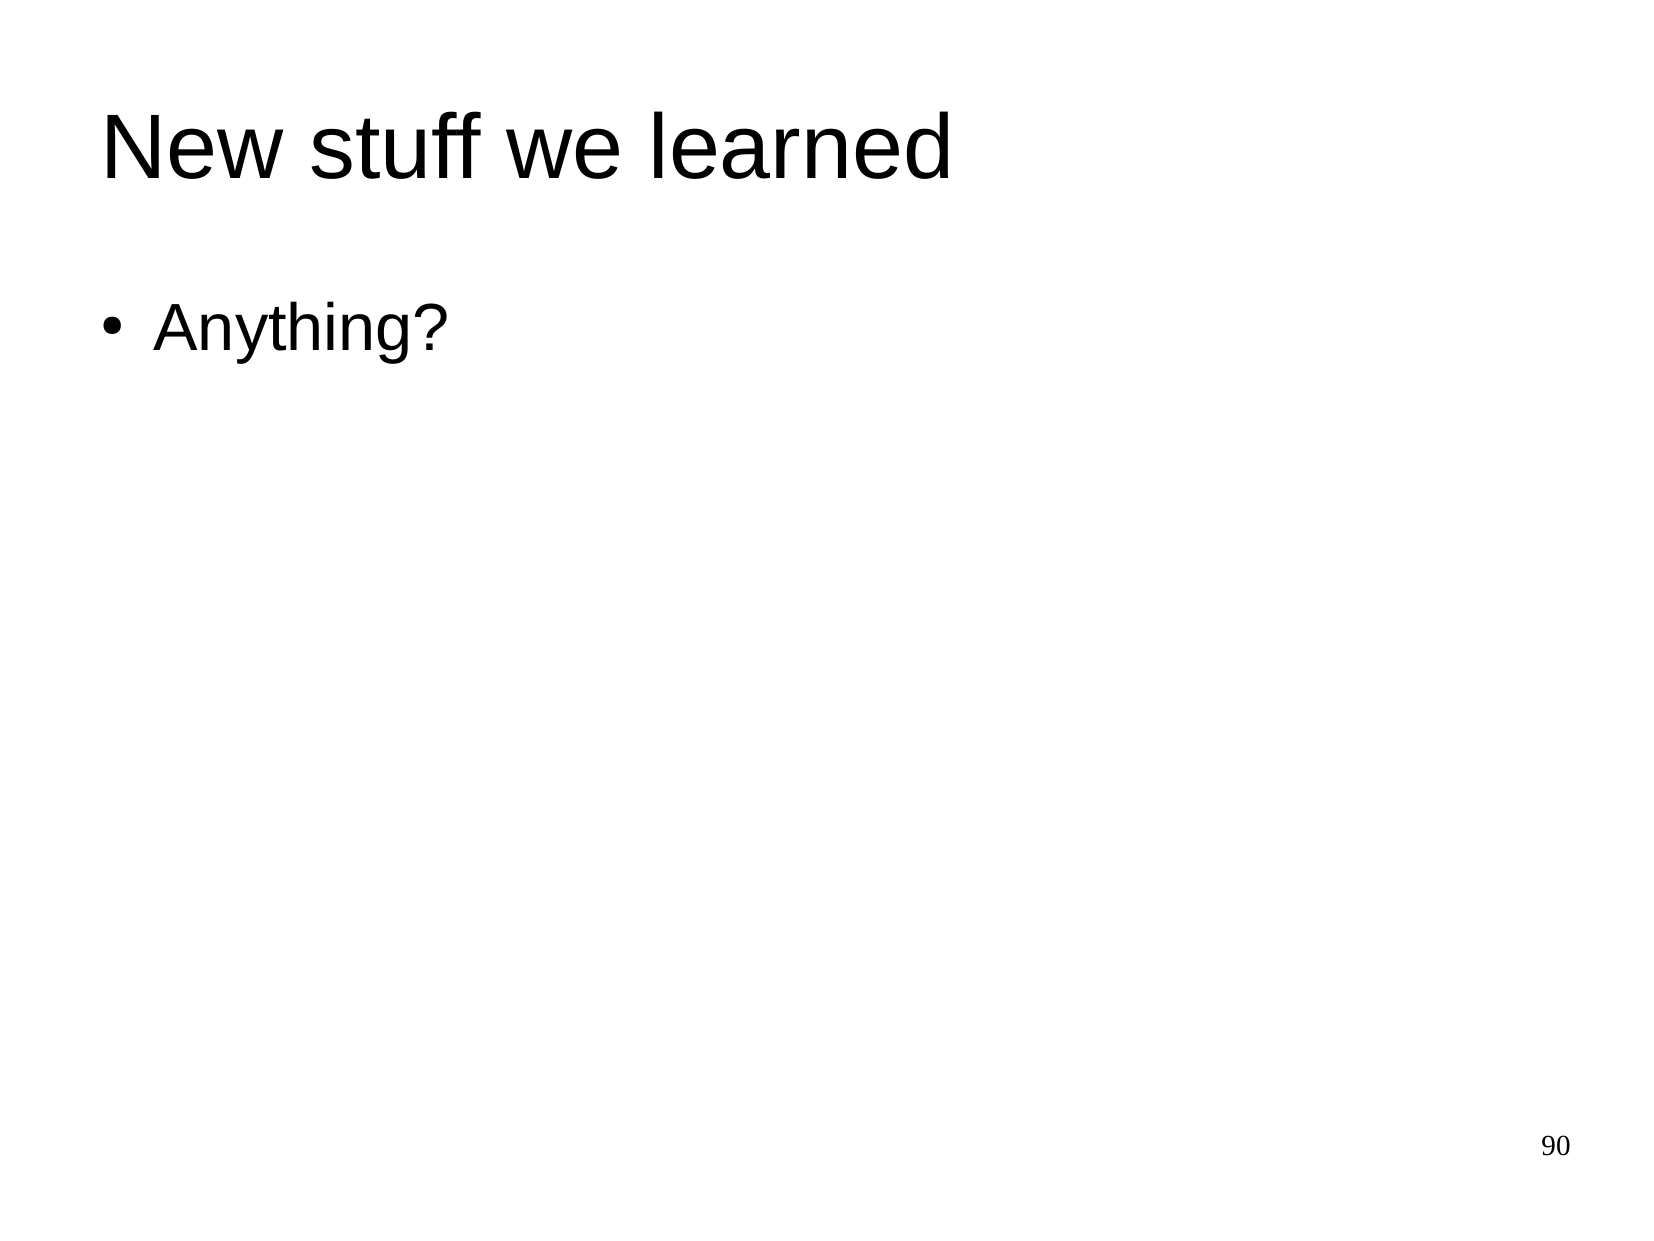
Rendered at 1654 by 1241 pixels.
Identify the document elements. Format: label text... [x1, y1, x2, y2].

list Anything? [82, 290, 1571, 1010]
title New stuff we learned [100, 43, 1589, 251]
